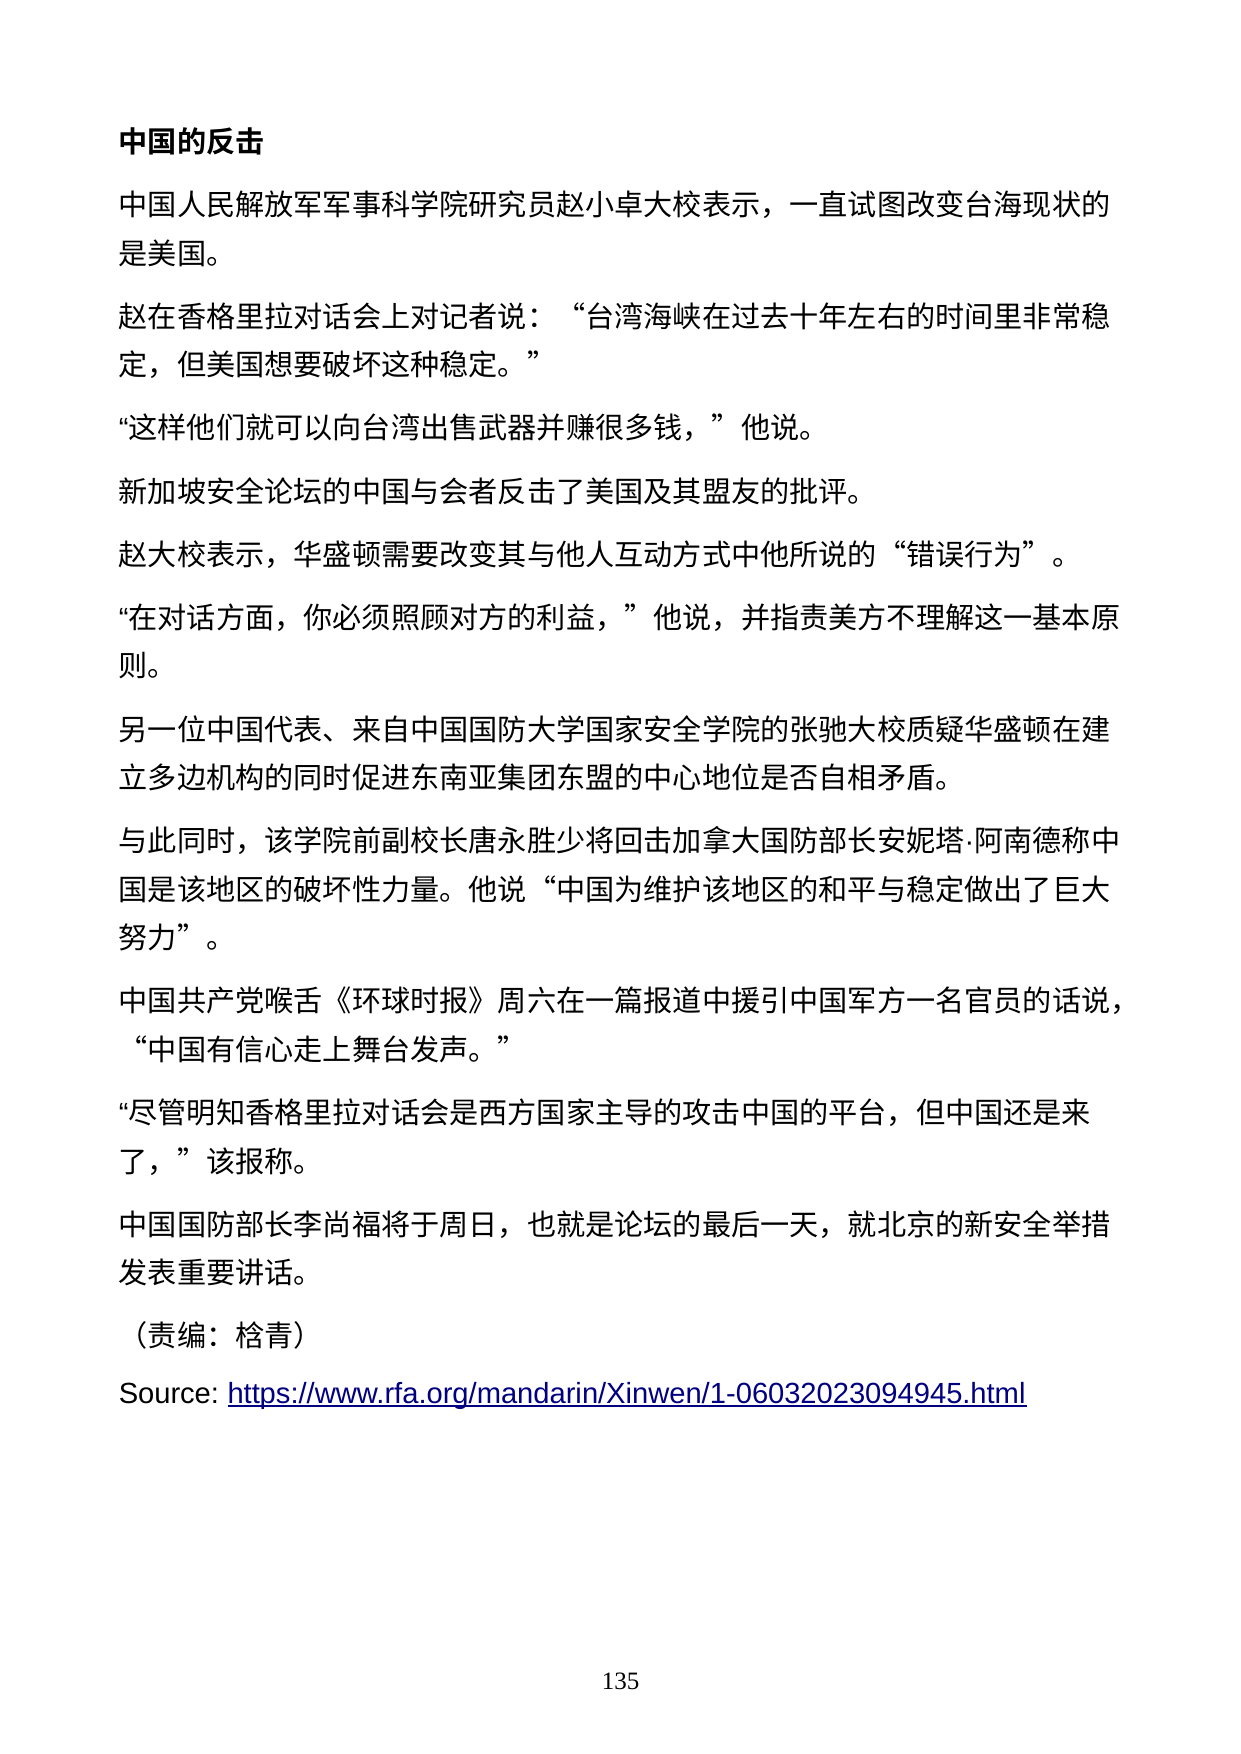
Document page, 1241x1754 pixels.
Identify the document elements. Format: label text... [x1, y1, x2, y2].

text 中国的反击 [118, 118, 1122, 161]
text “这样他们就可以向台湾出售武器并赚很多钱，”他说。 [118, 405, 1122, 447]
text 中国人民解放军军事科学院研究员赵小卓大校表示，一直试图改变台海现状的是美国。 [118, 182, 1122, 272]
text “尽管明知香格里拉对话会是西方国家主导的攻击中国的平台，但中国还是来了，”该报称。 [118, 1089, 1122, 1180]
text 新加坡安全论坛的中国与会者反击了美国及其盟友的批评。 [118, 468, 1122, 510]
text （责编：梒青） [118, 1313, 1122, 1355]
text 赵大校表示，华盛顿需要改变其与他人互动方式中他所说的“错误行为”。 [118, 531, 1122, 573]
text 与此同时，该学院前副校长唐永胜少将回击加拿大国防部长安妮塔·阿南德称中国是该地区的破坏性力量。他说“中国为维护该地区的和平与稳定做出了巨大努力”。 [118, 818, 1122, 957]
text 另一位中国代表、来自中国国防大学国家安全学院的张驰大校质疑华盛顿在建立多边机构的同时促进东南亚集团东盟的中心地位是否自相矛盾。 [118, 706, 1122, 797]
text 中国共产党喉舌《环球时报》周六在一篇报道中援引中国军方一名官员的话说，“中国有信心走上舞台发声。” [118, 978, 1122, 1069]
text Source: https://www.rfa.org/mandarin/Xinwen/1-06032023094945.html [118, 1376, 1122, 1409]
text “在对话方面，你必须照顾对方的利益，”他说，并指责美方不理解这一基本原则。 [118, 594, 1122, 685]
text 中国国防部长李尚福将于周日，也就是论坛的最后一天，就北京的新安全举措发表重要讲话。 [118, 1201, 1122, 1292]
text 赵在香格里拉对话会上对记者说：“台湾海峡在过去十年左右的时间里非常稳定，但美国想要破坏这种稳定。” [118, 293, 1122, 384]
